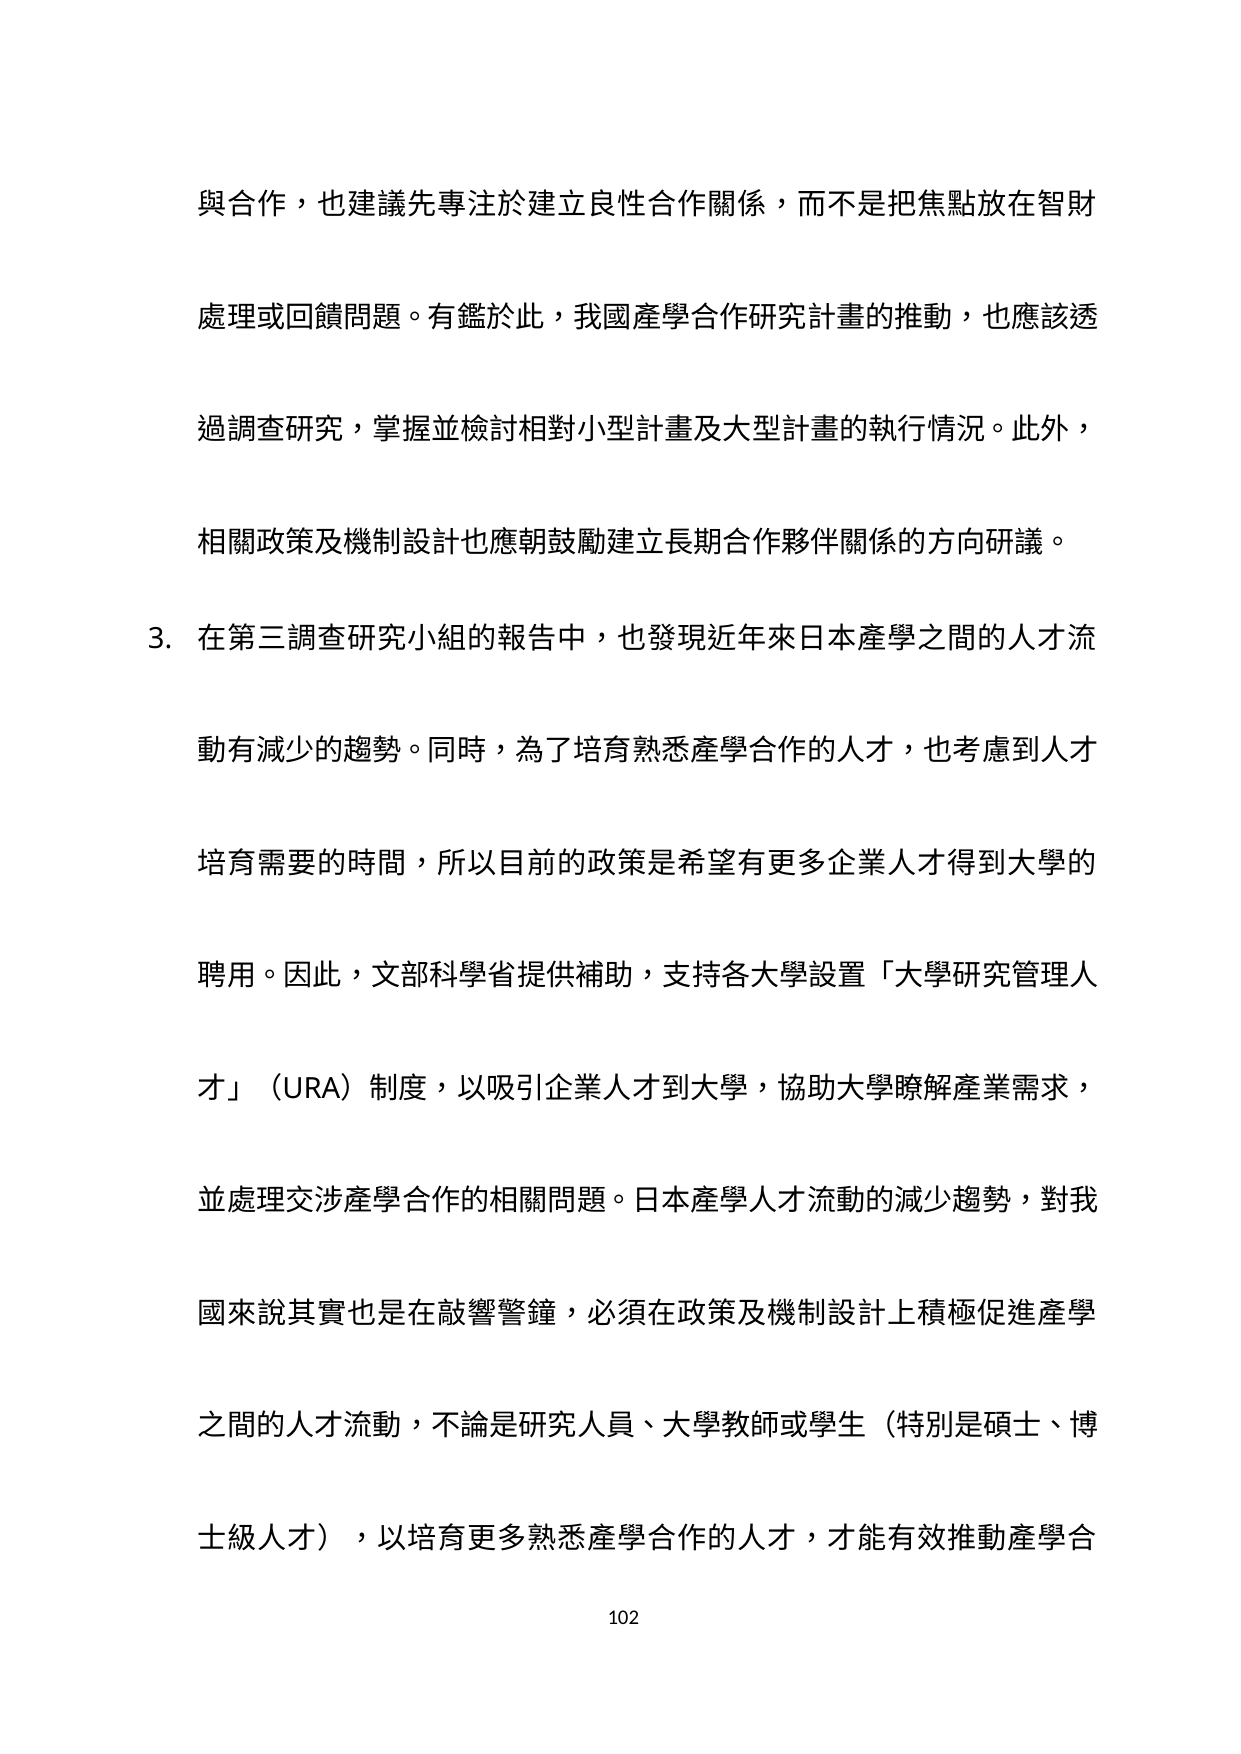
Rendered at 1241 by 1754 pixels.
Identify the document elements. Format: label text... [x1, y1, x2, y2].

list 與合作，也建議先專注於建立良性合作關係，而不是把焦點放在智財處理或回饋問題。有鑑於此，我國產學合作研究計畫的推動，也應該透過調查研究，掌握並檢討相對小型計畫及大型計畫的執行情況。此外，相關政策及機制設計也應朝鼓勵建立長期合作夥伴關係的方向研議。 [148, 164, 1098, 577]
list 在第三調查研究小組的報告中，也發現近年來日本產學之間的人才流動有減少的趨勢。同時，為了培育熟悉產學合作的人才，也考慮到人才培育需要的時間，所以目前的政策是希望有更多企業人才得到大學的聘用。因此，文部科學省提供補助，支持各大學設置「大學研究管理人才」（URA）制度，以吸引企業人才到大學，協助大學瞭解產業需求，並處理交涉產學合作的相關問題。日本產學人才流動的減少趨勢，對我國來說其實也是在敲響警鐘，必須在政策及機制設計上積極促進產學之間的人才流動，不論是研究人員、大學教師或學生（特別是碩士、博士級人才），以培育更多熟悉產學合作的人才，才能有效推動產學合 [148, 598, 1098, 1573]
